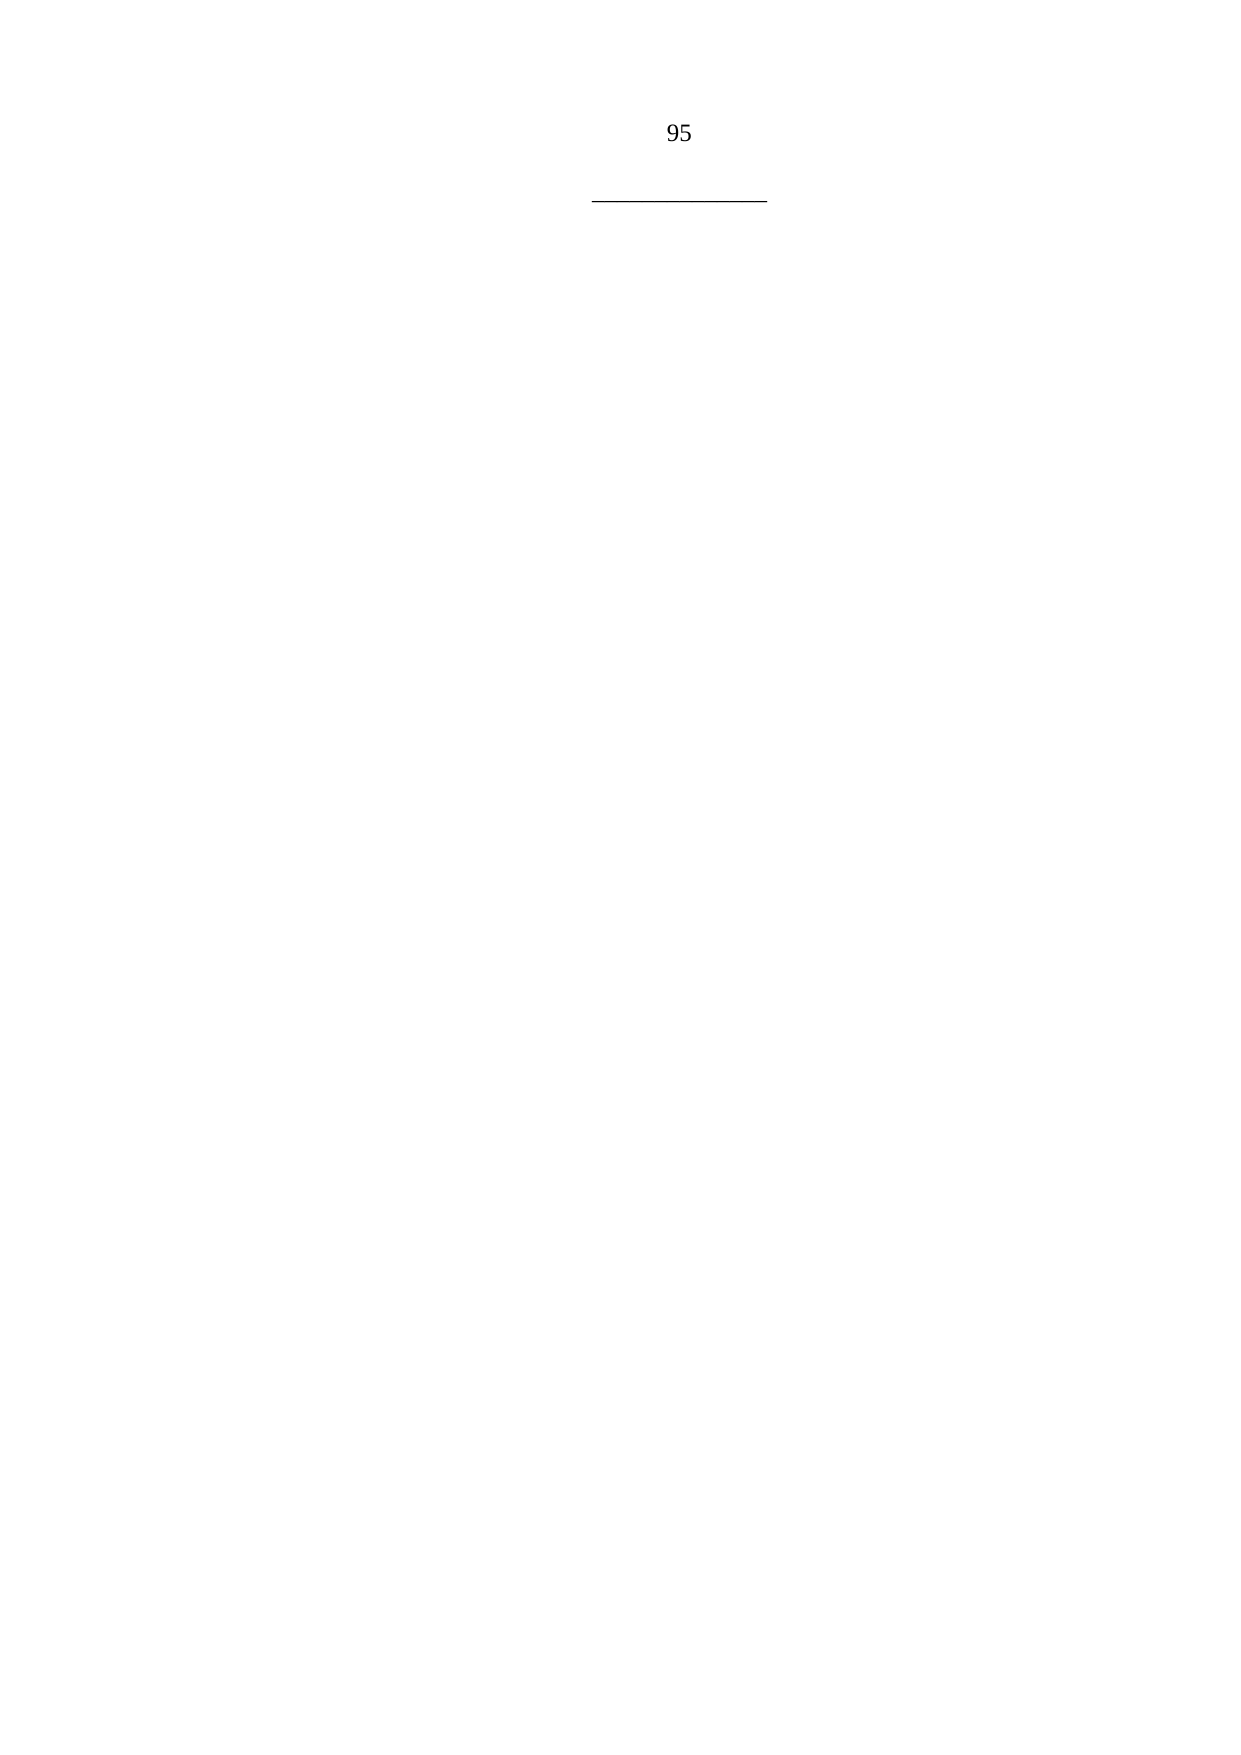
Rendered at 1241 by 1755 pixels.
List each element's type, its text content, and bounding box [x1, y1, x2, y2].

text ______________ [177, 176, 1181, 205]
